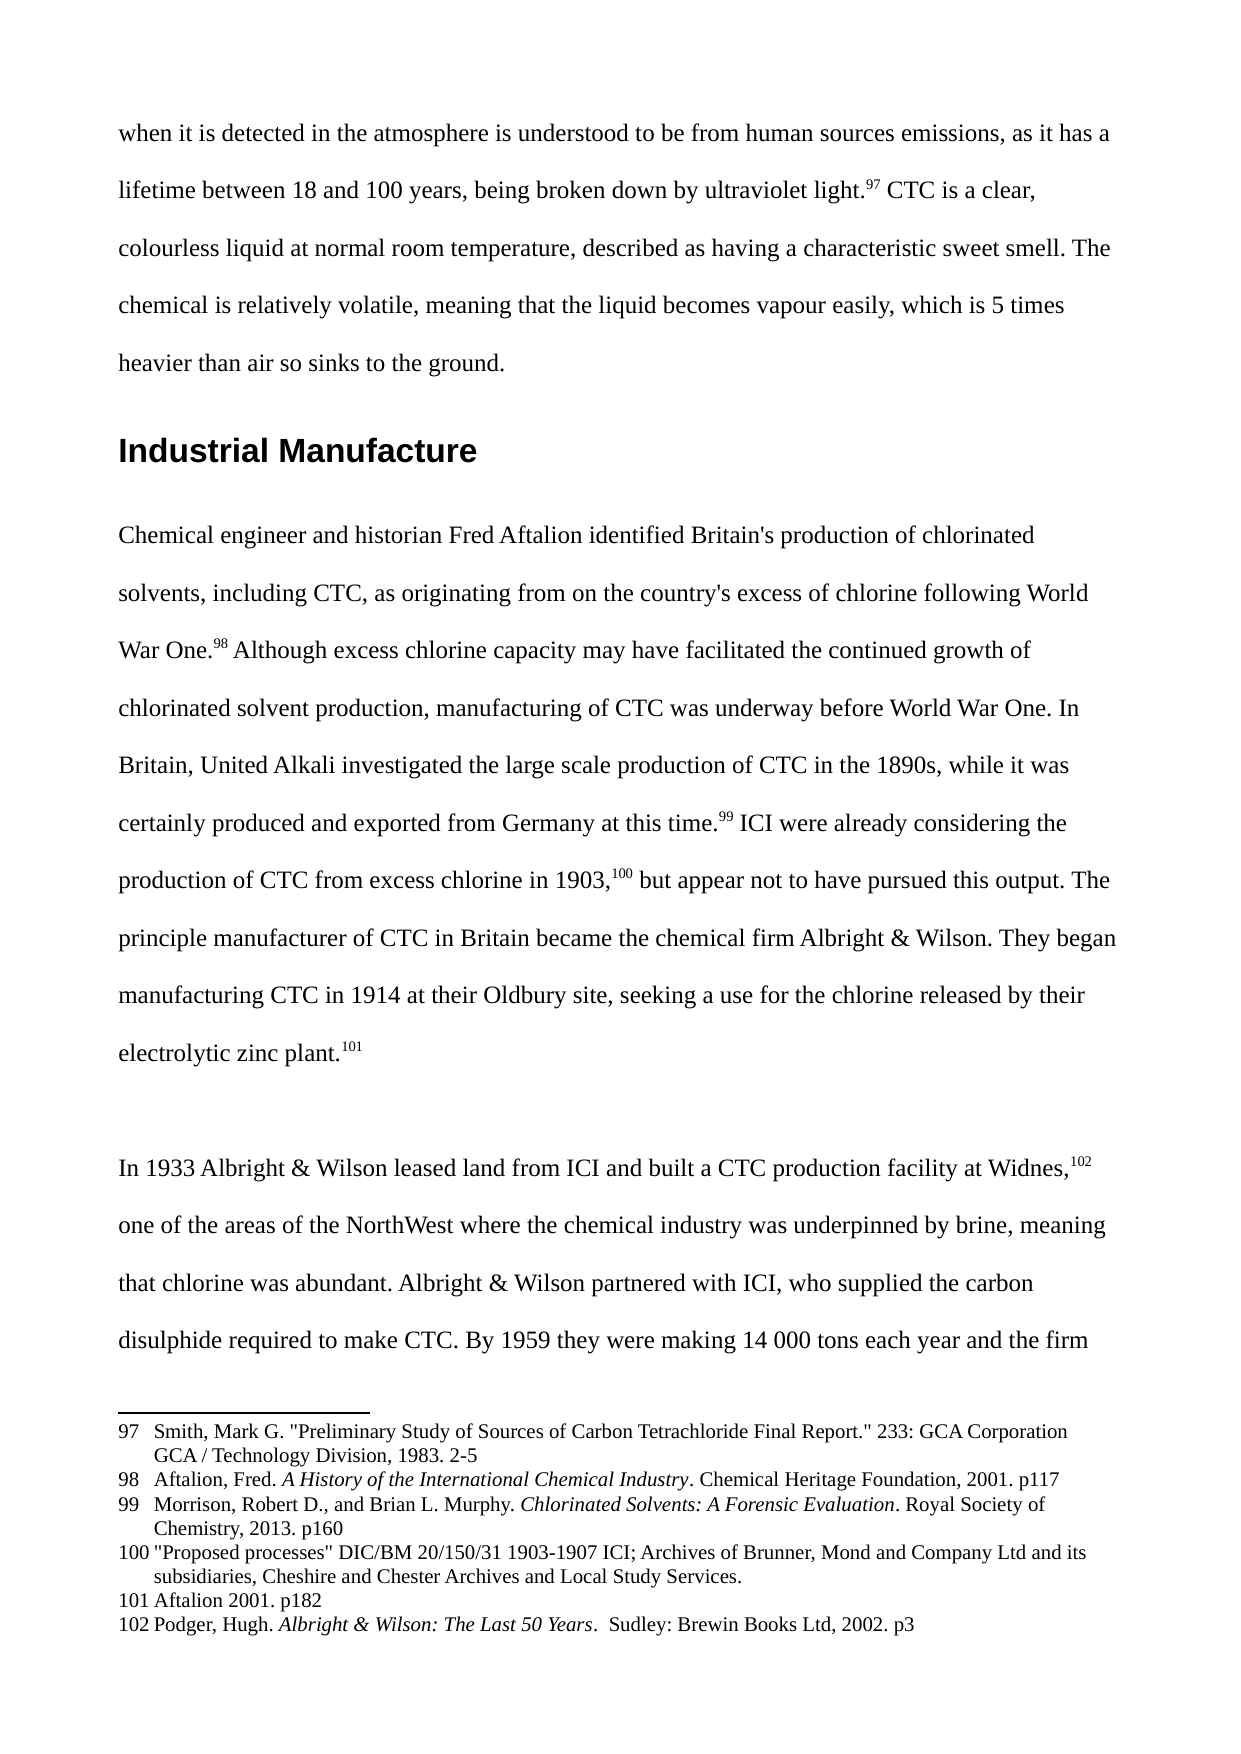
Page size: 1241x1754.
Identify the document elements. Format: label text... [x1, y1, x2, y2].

text Smith, Mark G. "Preliminary Study of Sources of Carbon Tetrachloride Final Report." 233: GCA Corporation GCA / Technology Division, 1983. 2-5 [118, 1419, 1122, 1467]
text Chemical engineer and historian Fred Aftalion identified Britain's production of chlorinated solvents, including CTC, as originating from on the country's excess of chlorine following World War One. Although excess chlorine capacity may have facilitated the continued growth of chlorinated solvent production, manufacturing of CTC was underway before World War One. In Britain, United Alkali investigated the large scale production of CTC in the 1890s, while it was certainly produced and exported from Germany at this time. ICI were already considering the production of CTC from excess chlorine in 1903, but appear not to have pursued this output. The principle manufacturer of CTC in Britain became the chemical firm Albright & Wilson. They began manufacturing CTC in 1914 at their Oldbury site, seeking a use for the chlorine released by their electrolytic zinc plant. [118, 520, 1122, 1067]
text "Proposed processes" DIC/BM 20/150/31 1903-1907 ICI; Archives of Brunner, Mond and Company Ltd and its subsidiaries, Cheshire and Chester Archives and Local Study Services. [118, 1539, 1122, 1588]
subtitle Industrial Manufacture [118, 431, 1122, 469]
text Morrison, Robert D., and Brian L. Murphy. Chlorinated Solvents: A Forensic Evaluation. Royal Society of Chemistry, 2013. p160 [118, 1491, 1122, 1539]
text In 1933 Albright & Wilson leased land from ICI and built a CTC production facility at Widnes, one of the areas of the NorthWest where the chemical industry was underpinned by brine, meaning that chlorine was abundant. Albright & Wilson partnered with ICI, who supplied the carbon disulphide required to make CTC. By 1959 they were making 14 000 tons each year and the firm [118, 1153, 1122, 1354]
text Aftalion 2001. p182 [118, 1588, 1122, 1612]
text Aftalion, Fred. A History of the International Chemical Industry. Chemical Heritage Foundation, 2001. p117 [118, 1467, 1122, 1491]
text Podger, Hugh. Albright & Wilson: The Last 50 Years. Sudley: Brewin Books Ltd, 2002. p3 [118, 1612, 1122, 1636]
text when it is detected in the atmosphere is understood to be from human sources emissions, as it has a lifetime between 18 and 100 years, being broken down by ultraviolet light. CTC is a clear, colourless liquid at normal room temperature, described as having a characteristic sweet smell. The chemical is relatively volatile, meaning that the liquid becomes vapour easily, which is 5 times heavier than air so sinks to the ground. [118, 118, 1122, 377]
